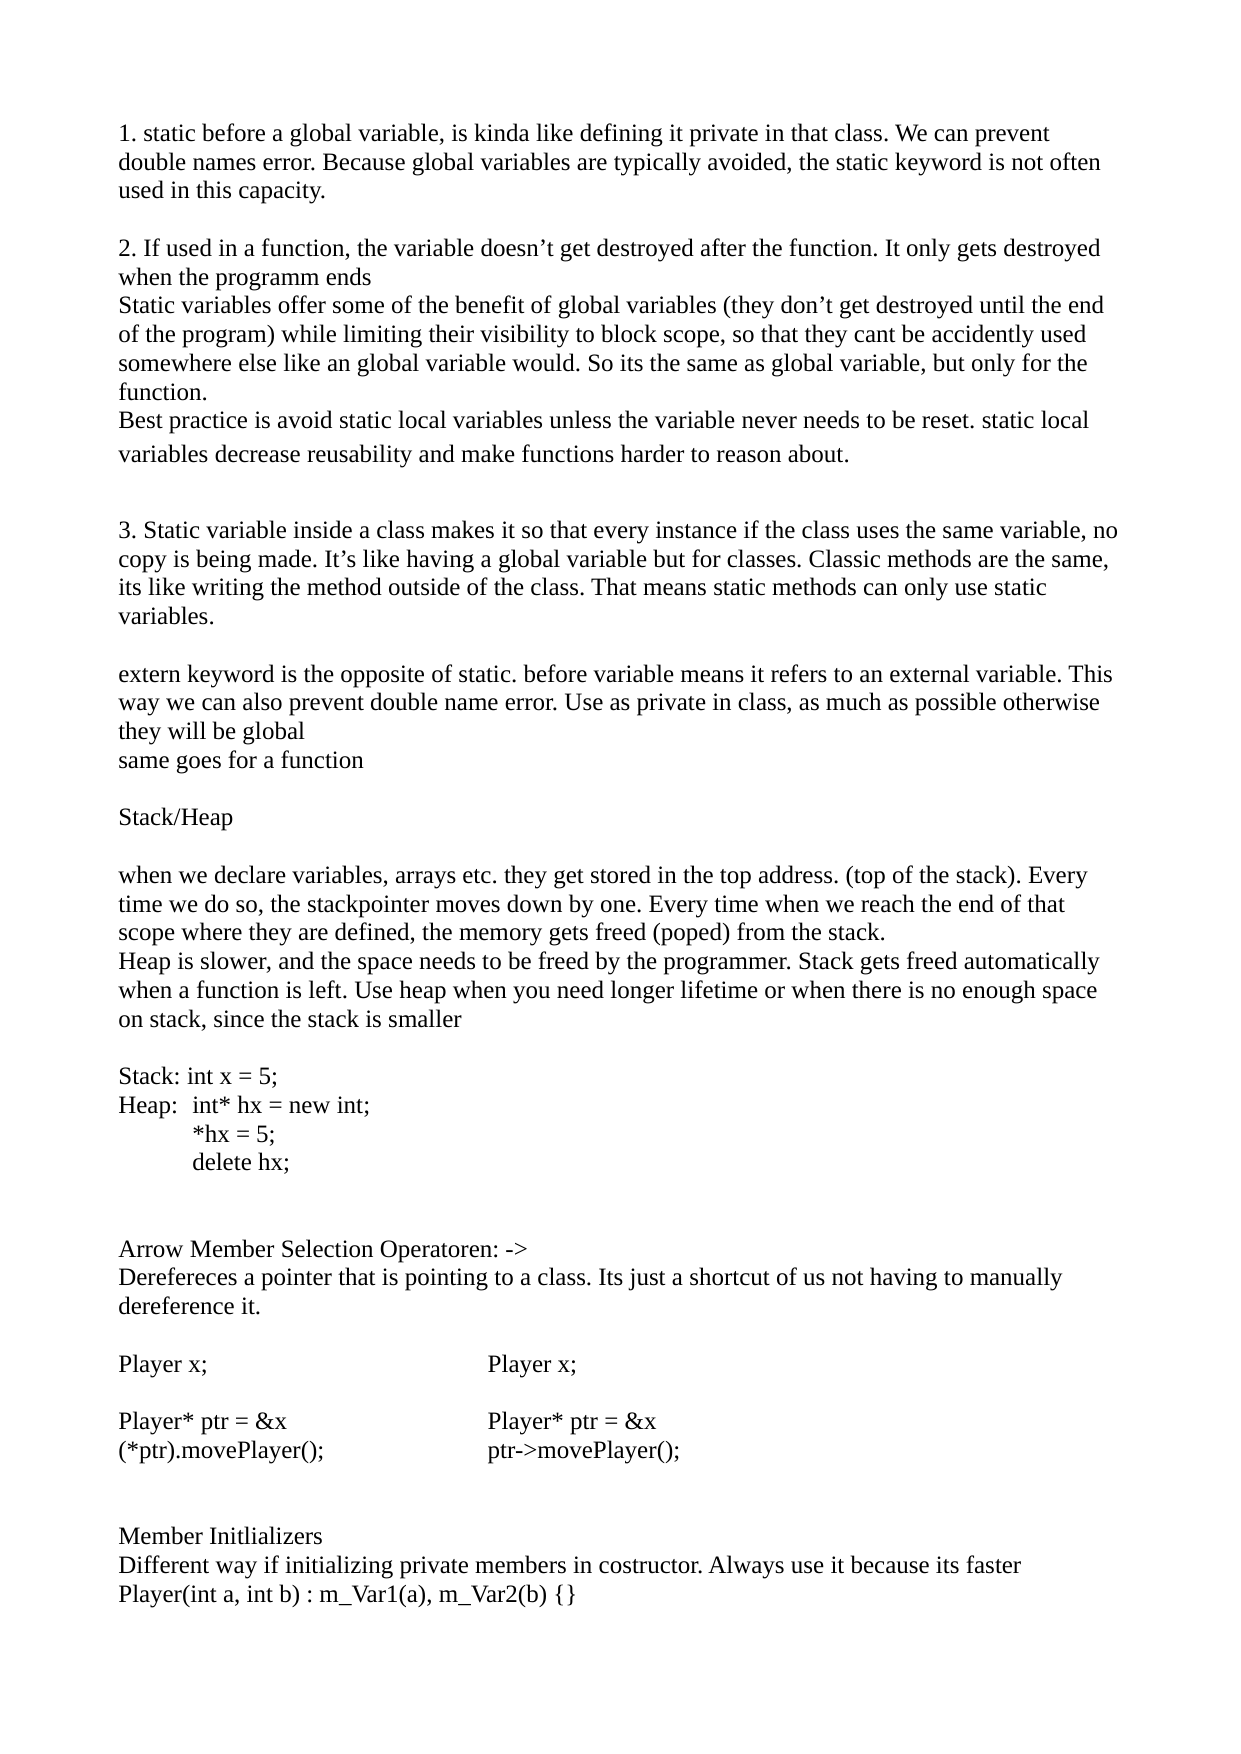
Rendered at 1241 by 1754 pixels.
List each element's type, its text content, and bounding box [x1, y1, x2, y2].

text Member Initlializers [118, 1521, 1122, 1550]
text Player(int a, int b) : m_Var1(a), m_Var2(b) {} [118, 1579, 1122, 1607]
text Static variables offer some of the benefit of global variables (they don’t get destroyed until the end of the program) while limiting their visibility to block scope, so that they cant be accidently used somewhere else like an global variable would. So its the same as global variable, but only for the function. [118, 291, 1122, 406]
text extern keyword is the opposite of static. before variable means it refers to an external variable. This way we can also prevent double name error. Use as private in class, as much as possible otherwise they will be global [118, 659, 1122, 745]
text *hx = 5; [118, 1119, 1122, 1147]
text Arrow Member Selection Operatoren: -> [118, 1234, 1122, 1262]
text Heap is slower, and the space needs to be freed by the programmer. Stack gets freed automatically when a function is left. Use heap when you need longer lifetime or when there is no enough space on stack, since the stack is smaller [118, 946, 1122, 1032]
text 2. If used in a function, the variable doesn’t get destroyed after the function. It only gets destroyed when the programm ends [118, 233, 1122, 291]
text 3. Static variable inside a class makes it so that every instance if the class uses the same variable, no copy is being made. It’s like having a global variable but for classes. Classic methods are the same, its like writing the method outside of the class. That means static methods can only use static variables. [118, 515, 1122, 630]
text (*ptr).movePlayer(); ptr->movePlayer(); [118, 1435, 1122, 1464]
text Stack/Heap [118, 802, 1122, 831]
text Heap: int* hx = new int; [118, 1090, 1122, 1119]
text 1. static before a global variable, is kinda like defining it private in that class. We can prevent double names error. Because global variables are typically avoided, the static keyword is not often used in this capacity. [118, 118, 1122, 204]
text Best practice is avoid static local variables unless the variable never needs to be reset. static local variables decrease reusability and make functions harder to reason about. [118, 406, 1122, 467]
text Different way if initializing private members in costructor. Always use it because its faster [118, 1550, 1122, 1579]
text Derefereces a pointer that is pointing to a class. Its just a shortcut of us not having to manually dereference it. [118, 1262, 1122, 1320]
text same goes for a function [118, 745, 1122, 774]
text Stack: int x = 5; [118, 1061, 1122, 1090]
text Player* ptr = &x Player* ptr = &x [118, 1406, 1122, 1435]
text delete hx; [118, 1147, 1122, 1176]
text Player x; Player x; [118, 1349, 1122, 1377]
text when we declare variables, arrays etc. they get stored in the top address. (top of the stack). Every time we do so, the stackpointer moves down by one. Every time when we reach the end of that scope where they are defined, the memory gets freed (poped) from the stack. [118, 860, 1122, 946]
